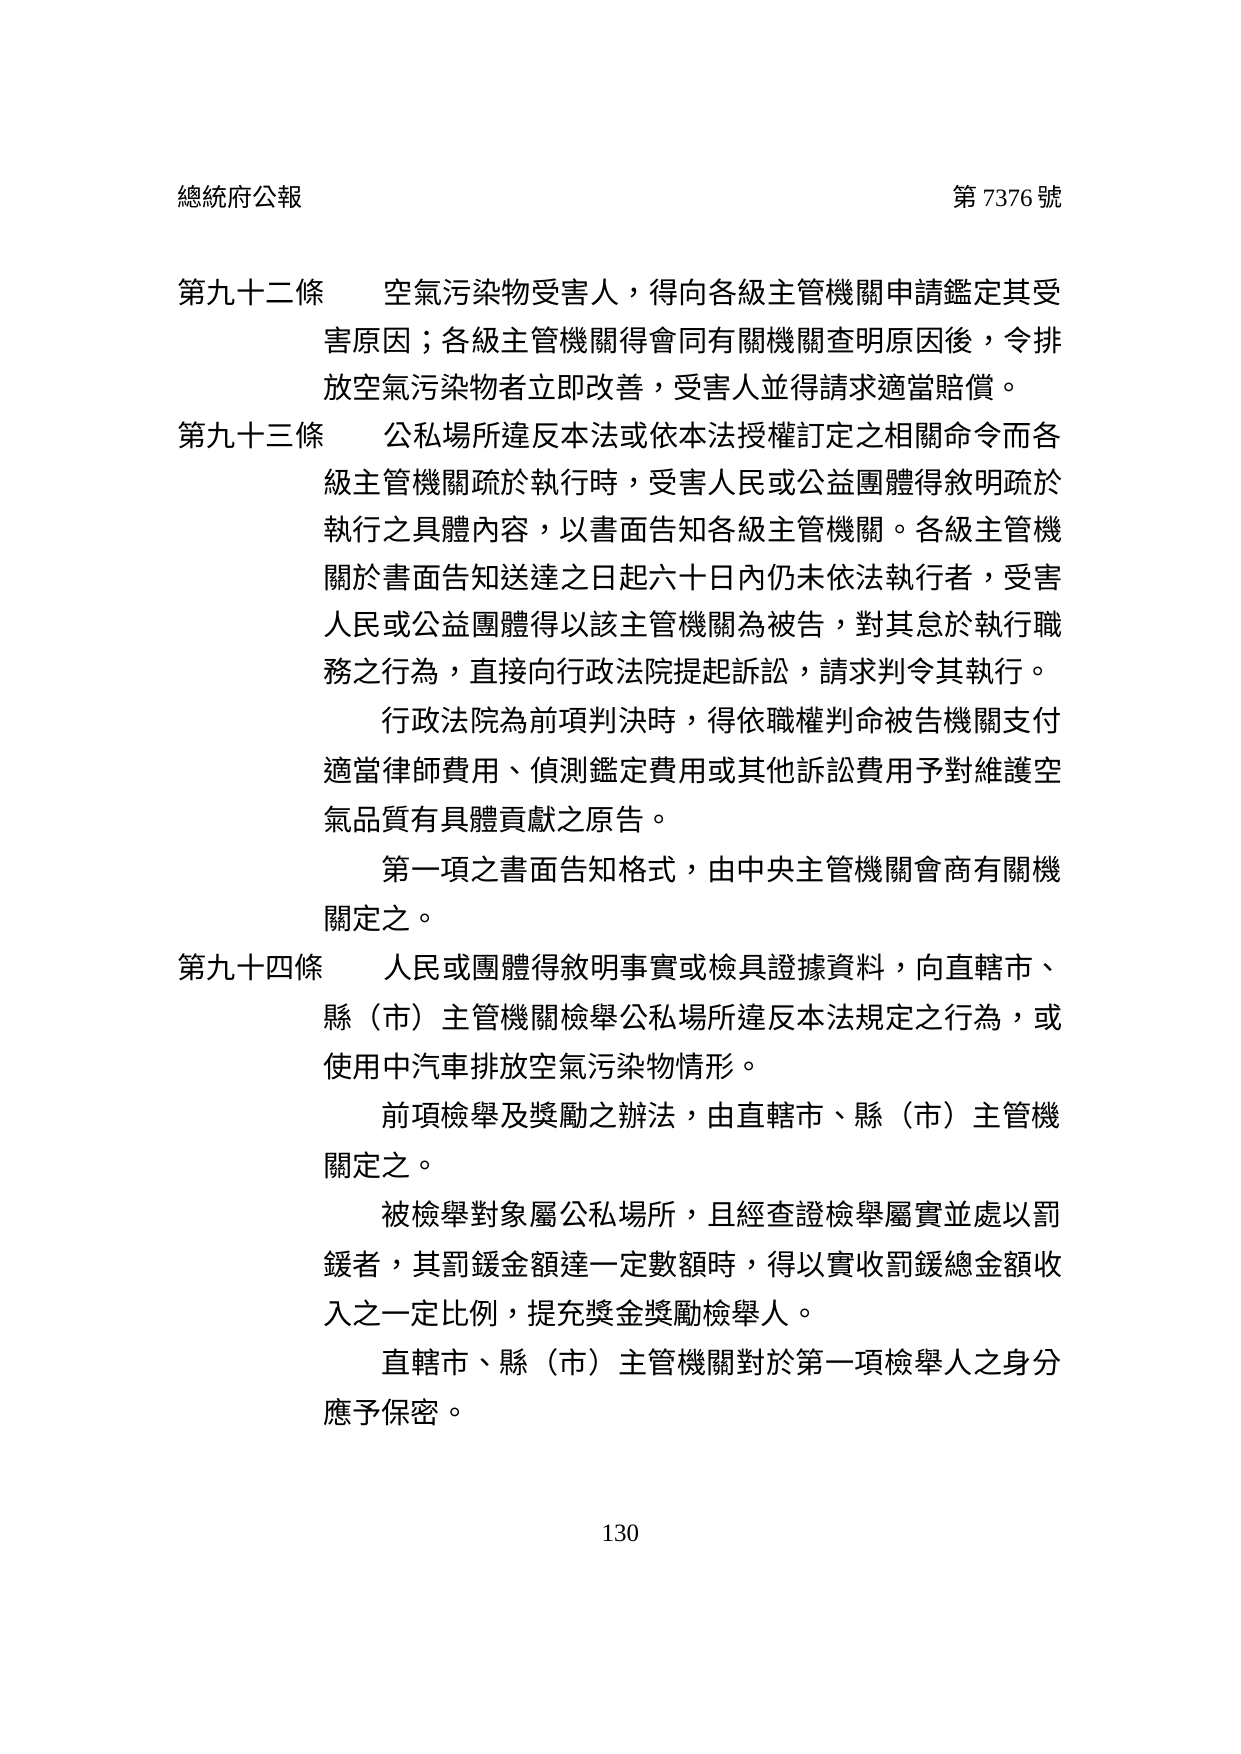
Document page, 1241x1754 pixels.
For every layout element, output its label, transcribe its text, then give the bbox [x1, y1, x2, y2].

text 被檢舉對象屬公私場所，且經查證檢舉屬實並處以罰鍰者，其罰鍰金額達一定數額時，得以實收罰鍰總金額收入之一定比例，提充獎金獎勵檢舉人。 [323, 1186, 1063, 1334]
text 第九十四條 人民或團體得敘明事實或檢具證據資料，向直轄市、縣（市）主管機關檢舉公私場所違反本法規定之行為，或使用中汽車排放空氣污染物情形。 [177, 939, 1063, 1087]
text 第九十三條 公私場所違反本法或依本法授權訂定之相關命令而各級主管機關疏於執行時，受害人民或公益團體得敘明疏於執行之具體內容，以書面告知各級主管機關。各級主管機關於書面告知送達之日起六十日內仍未依法執行者，受害人民或公益團體得以該主管機關為被告，對其怠於執行職務之行為，直接向行政法院提起訴訟，請求判令其執行。 [177, 408, 1063, 692]
text 前項檢舉及獎勵之辦法，由直轄市、縣（市）主管機關定之。 [323, 1087, 1063, 1186]
text 第一項之書面告知格式，由中央主管機關會商有關機關定之。 [323, 841, 1063, 939]
text 直轄市、縣（市）主管機關對於第一項檢舉人之身分應予保密。 [323, 1334, 1063, 1433]
text 第九十二條 空氣污染物受害人，得向各級主管機關申請鑑定其受害原因；各級主管機關得會同有關機關查明原因後，令排放空氣污染物者立即改善，受害人並得請求適當賠償。 [177, 266, 1063, 408]
text 行政法院為前項判決時，得依職權判命被告機關支付適當律師費用、偵測鑑定費用或其他訴訟費用予對維護空氣品質有具體貢獻之原告。 [323, 692, 1063, 841]
